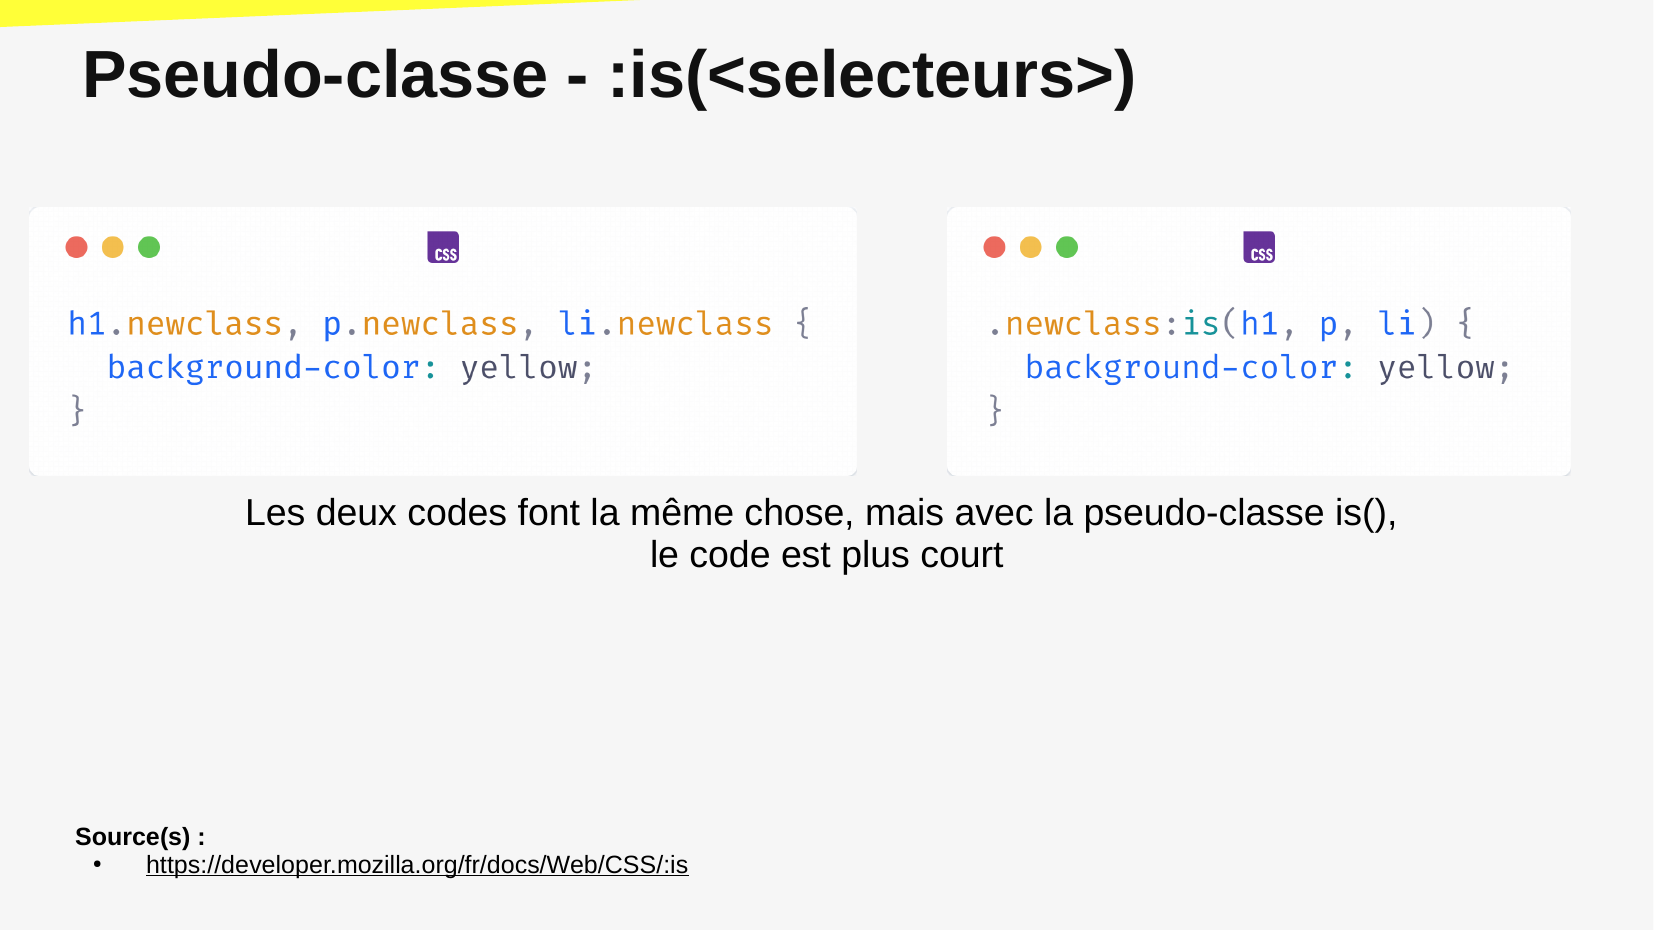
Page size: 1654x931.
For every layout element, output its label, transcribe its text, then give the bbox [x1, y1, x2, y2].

picture [29, 207, 857, 476]
text_box [0, 0, 640, 28]
text_box Source(s) : https://developer.mozilla.org/fr/docs/Web/CSS/:is [60, 815, 1546, 929]
picture [947, 207, 1571, 476]
title Pseudo-classe - :is(<selecteurs>) [82, 37, 1571, 114]
text_box Les deux codes font la même chose, mais avec la pseudo-classe is(), le code est plus court [103, 484, 1551, 626]
